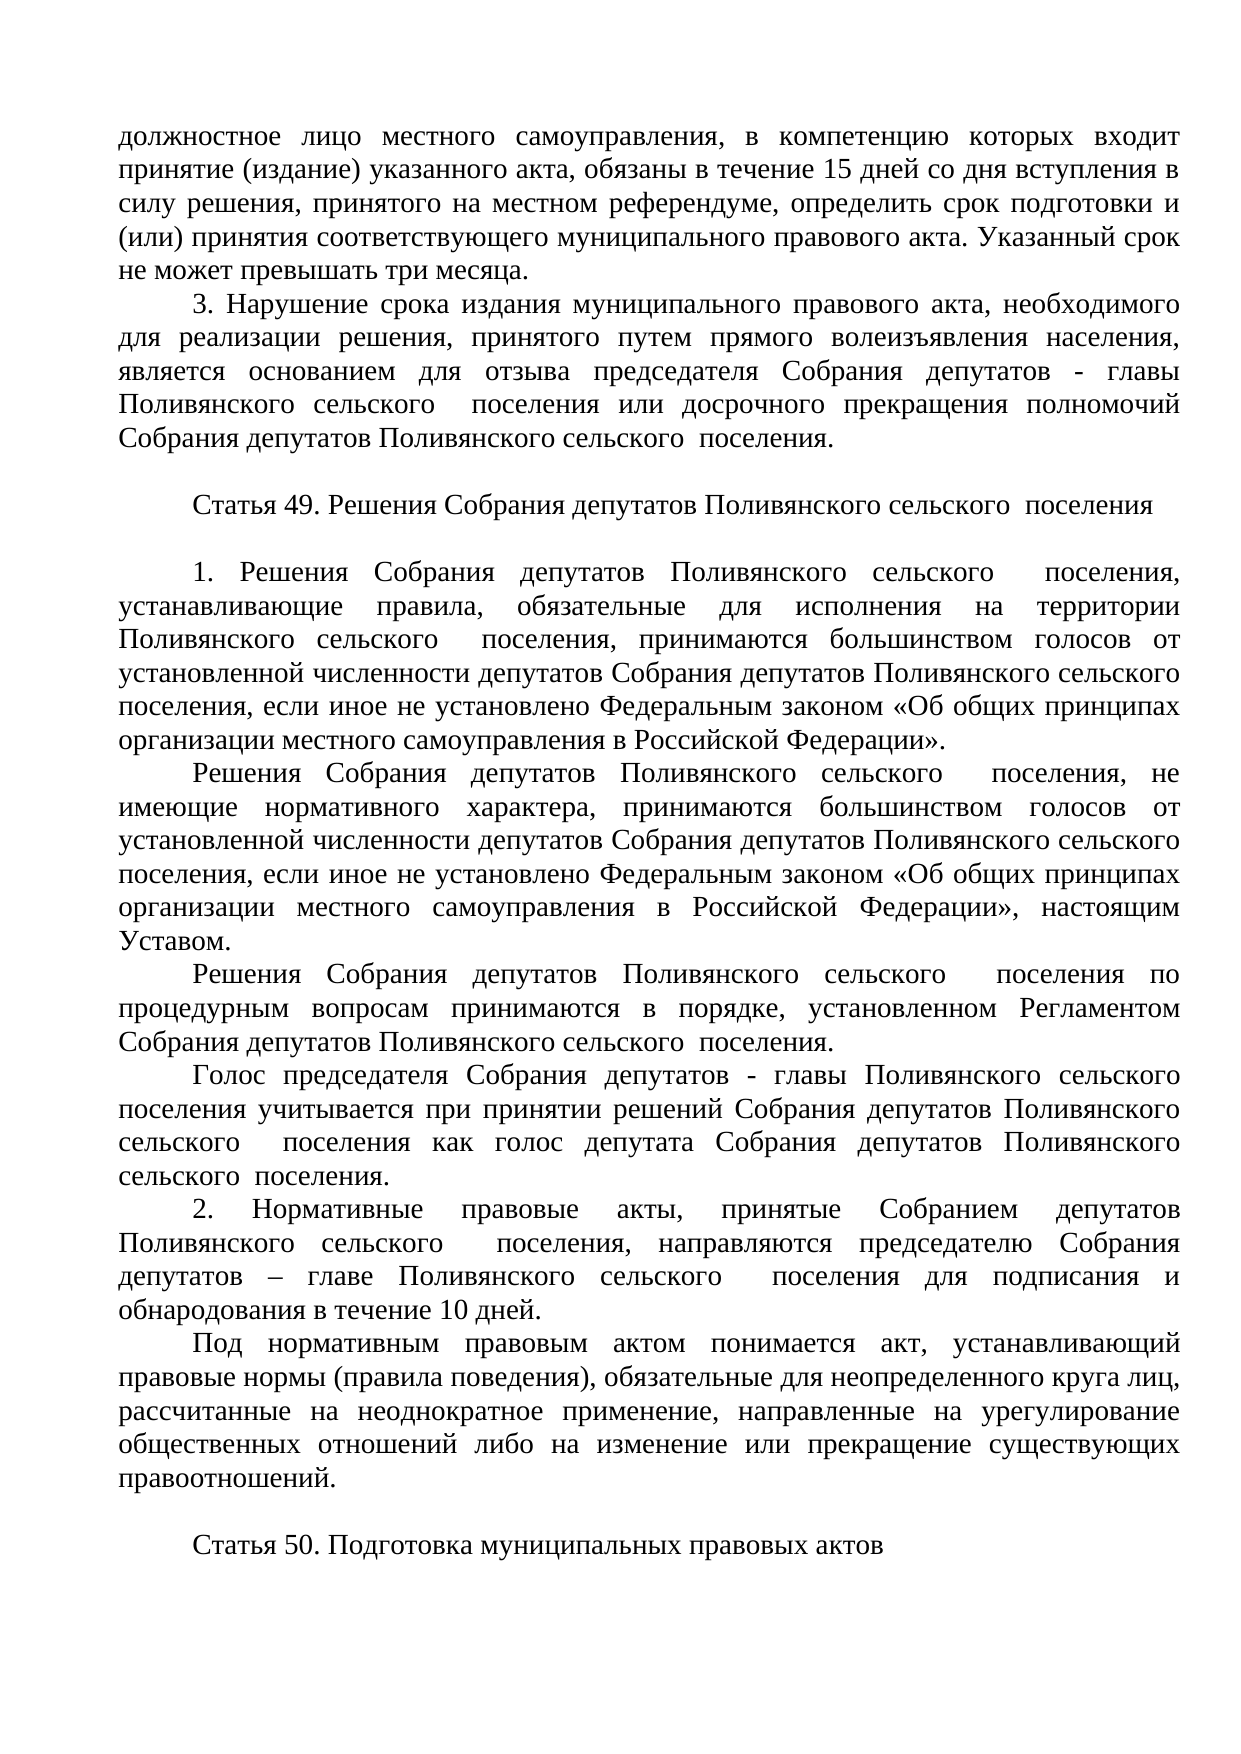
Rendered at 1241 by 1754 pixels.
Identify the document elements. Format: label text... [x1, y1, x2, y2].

text Статья 49. Решения Собрания депутатов Поливянского сельского поселения [118, 487, 1181, 521]
text 1. Решения Собрания депутатов Поливянского сельского поселения, устанавливающие правила, обязательные для исполнения на территории Поливянского сельского поселения, принимаются большинством голосов от установленной численности депутатов Собрания депутатов Поливянского сельского поселения, если иное не установлено Федеральным законом «Об общих принципах организации местного самоуправления в Российской Федерации». [118, 554, 1181, 755]
text Голос председателя Собрания депутатов - главы Поливянского сельского поселения учитывается при принятии решений Собрания депутатов Поливянского сельского поселения как голос депутата Собрания депутатов Поливянского сельского поселения. [118, 1057, 1181, 1191]
text Решения Собрания депутатов Поливянского сельского поселения по процедурным вопросам принимаются в порядке, установленном Регламентом Собрания депутатов Поливянского сельского поселения. [118, 957, 1181, 1057]
text должностное лицо местного самоуправления, в компетенцию которых входит принятие (издание) указанного акта, обязаны в течение 15 дней со дня вступления в силу решения, принятого на местном референдуме, определить срок подготовки и (или) принятия соответствующего муниципального правового акта. Указанный срок не может превышать три месяца. [118, 118, 1181, 286]
text Статья 50. Подготовка муниципальных правовых актов [118, 1527, 1181, 1560]
text 3. Нарушение срока издания муниципального правового акта, необходимого для реализации решения, принятого путем прямого волеизъявления населения, является основанием для отзыва председателя Собрания депутатов - главы Поливянского сельского поселения или досрочного прекращения полномочий Собрания депутатов Поливянского сельского поселения. [118, 286, 1181, 453]
text Решения Собрания депутатов Поливянского сельского поселения, не имеющие нормативного характера, принимаются большинством голосов от установленной численности депутатов Собрания депутатов Поливянского сельского поселения, если иное не установлено Федеральным законом «Об общих принципах организации местного самоуправления в Российской Федерации», настоящим Уставом. [118, 755, 1181, 957]
text Под нормативным правовым актом понимается акт, устанавливающий правовые нормы (правила поведения), обязательные для неопределенного круга лиц, рассчитанные на неоднократное применение, направленные на урегулирование общественных отношений либо на изменение или прекращение существующих правоотношений. [118, 1326, 1181, 1493]
text 2. Нормативные правовые акты, принятые Собранием депутатов Поливянского сельского поселения, направляются председателю Собрания депутатов – главе Поливянского сельского поселения для подписания и обнародования в течение 10 дней. [118, 1191, 1181, 1326]
